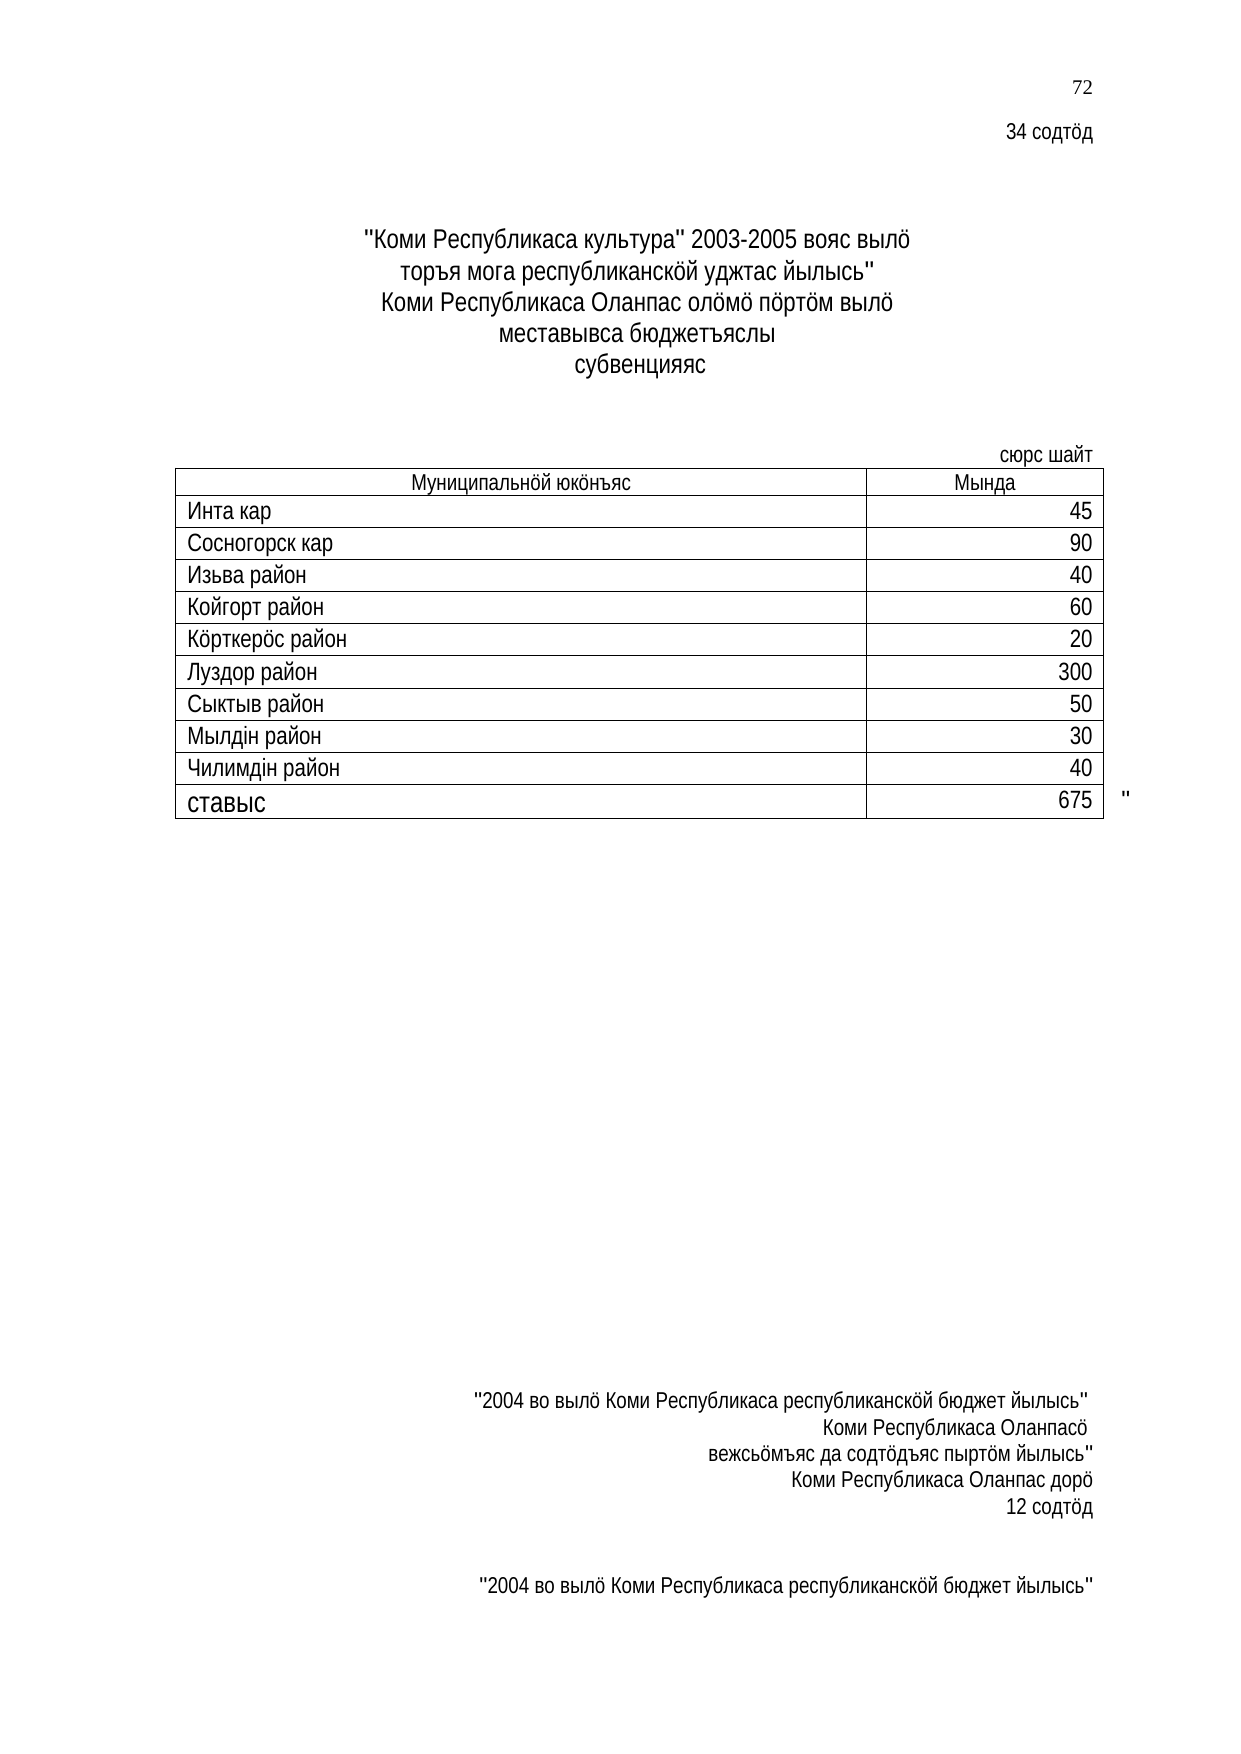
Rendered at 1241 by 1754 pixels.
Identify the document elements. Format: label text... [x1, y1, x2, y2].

table_cell 20 [867, 624, 1103, 655]
table_cell Сыктыв район [176, 689, 866, 719]
text торъя мога республиканскöй уджтас йылысь" [187, 255, 1093, 286]
text сюрс шайт [187, 441, 1093, 468]
table_cell [1104, 527, 1148, 559]
table_cell [1104, 623, 1148, 655]
table_header [1104, 468, 1148, 495]
table_cell [1104, 559, 1148, 591]
table_cell [1104, 495, 1148, 527]
table_cell 90 [867, 528, 1103, 559]
text меставывса бюджетъяслы [187, 317, 1093, 348]
table_cell [1104, 688, 1148, 719]
table_cell 40 [867, 753, 1103, 784]
table_cell 40 [867, 560, 1103, 591]
text субвенцияяс [187, 348, 1093, 379]
table_cell [1104, 752, 1148, 784]
table_header Муниципальнöй юкöнъяс [176, 469, 866, 495]
table_cell Сосногорск кар [176, 528, 866, 559]
table_header Мында [867, 469, 1103, 495]
table_cell ставыс [176, 785, 866, 818]
table_cell " [1104, 784, 1148, 818]
table_cell Мылдiн район [176, 721, 866, 752]
text Коми Республикаса Оланпас дорö [187, 1466, 1093, 1493]
text Коми Республикаса Оланпасö [187, 1414, 1093, 1440]
text 12 содтöд [187, 1493, 1093, 1519]
table_cell Кöрткерöс район [176, 624, 866, 655]
table_cell 60 [867, 592, 1103, 623]
text вежсьöмъяс да содтöдъяс пыртöм йылысь" [187, 1440, 1093, 1466]
table_cell [1104, 655, 1148, 687]
table_cell 30 [867, 721, 1103, 752]
table_cell 675 [867, 785, 1103, 818]
table_cell [1104, 720, 1148, 752]
table_cell Луздор район [176, 656, 866, 687]
table_cell 45 [867, 496, 1103, 527]
table_cell Чилимдiн район [176, 753, 866, 784]
table_cell Инта кар [176, 496, 866, 527]
text "2004 во вылö Коми Республикаса республиканскöй бюджет йылысь" [187, 1387, 1093, 1414]
table_cell Изьва район [176, 560, 866, 591]
text "Коми Республикаса культура" 2003-2005 вояс вылö [187, 223, 1093, 255]
text 34 содтöд [187, 118, 1093, 144]
table_cell 300 [867, 656, 1103, 687]
table_cell Койгорт район [176, 592, 866, 623]
table_cell [1104, 591, 1148, 623]
table_cell 50 [867, 689, 1103, 719]
text "2004 во вылö Коми Республикаса республиканскöй бюджет йылысь" [187, 1572, 1093, 1598]
text Коми Республикаса Оланпас олöмö пöртöм вылö [187, 286, 1093, 317]
